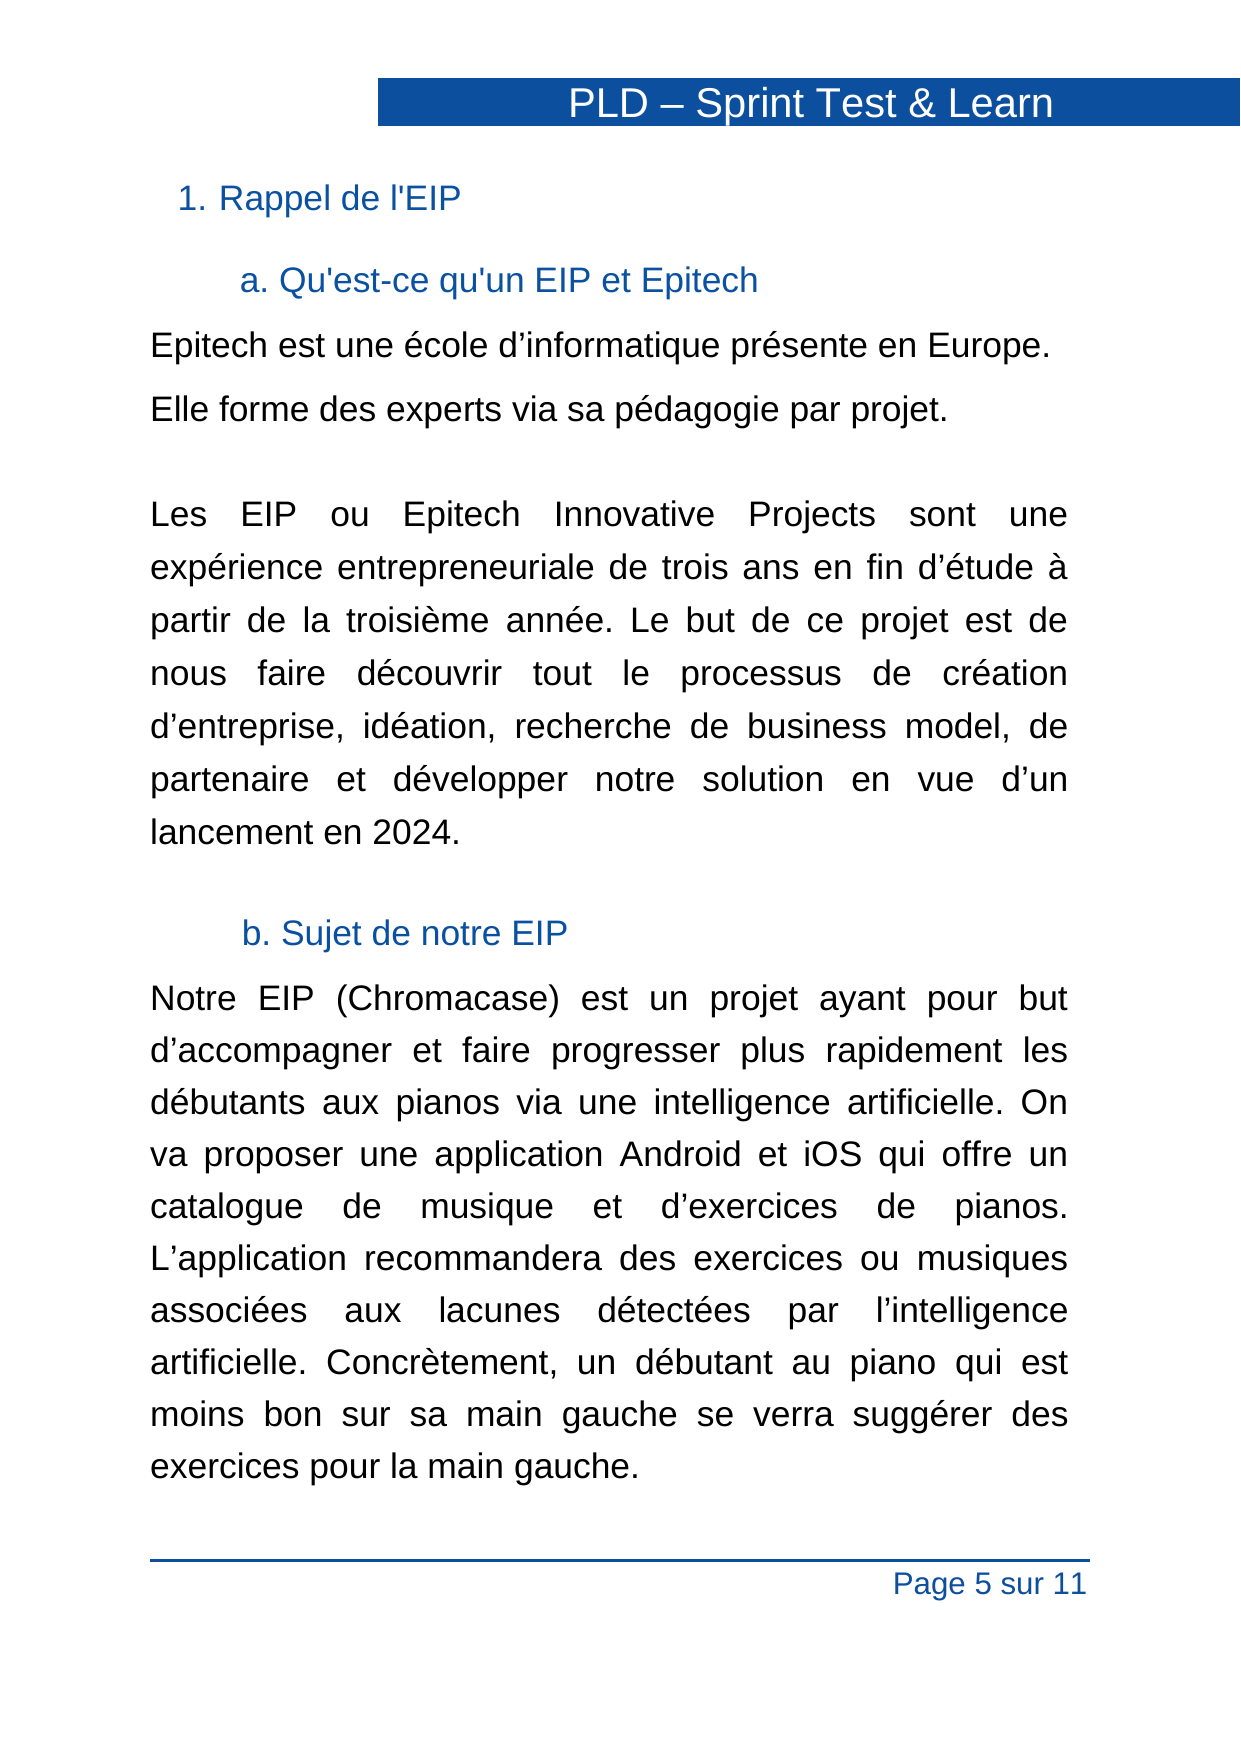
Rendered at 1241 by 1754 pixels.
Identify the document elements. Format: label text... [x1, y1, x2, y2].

text Epitech est une école d’informatique présente en Europe. [150, 324, 1090, 364]
text Notre EIP (Chromacase) est un projet ayant pour but d’accompagner et faire progresser plus rapidement les débutants aux pianos via une intelligence artificielle. On va proposer une application Android et iOS qui offre un catalogue de musique et d’exercices de pianos. L’application recommandera des exercices ou musiques associées aux lacunes détectées par l’intelligence artificielle. Concrètement, un débutant au piano qui est moins bon sur sa main gauche se verra suggérer des exercices pour la main gauche. [150, 977, 1069, 1486]
text a. Qu'est-ce qu'un EIP et Epitech [239, 259, 1090, 300]
text Les EIP ou Epitech Innovative Projects sont une expérience entrepreneuriale de trois ans en fin d’étude à partir de la troisième année. Le but de ce projet est de nous faire découvrir tout le processus de création d’entreprise, idéation, recherche de business model, de partenaire et développer notre solution en vue d’un lancement en 2024. [150, 493, 1069, 852]
text Elle forme des experts via sa pédagogie par projet. [150, 389, 1090, 429]
list Rappel de l'EIP [177, 178, 1090, 218]
text b. Sujet de notre EIP [242, 912, 1090, 953]
